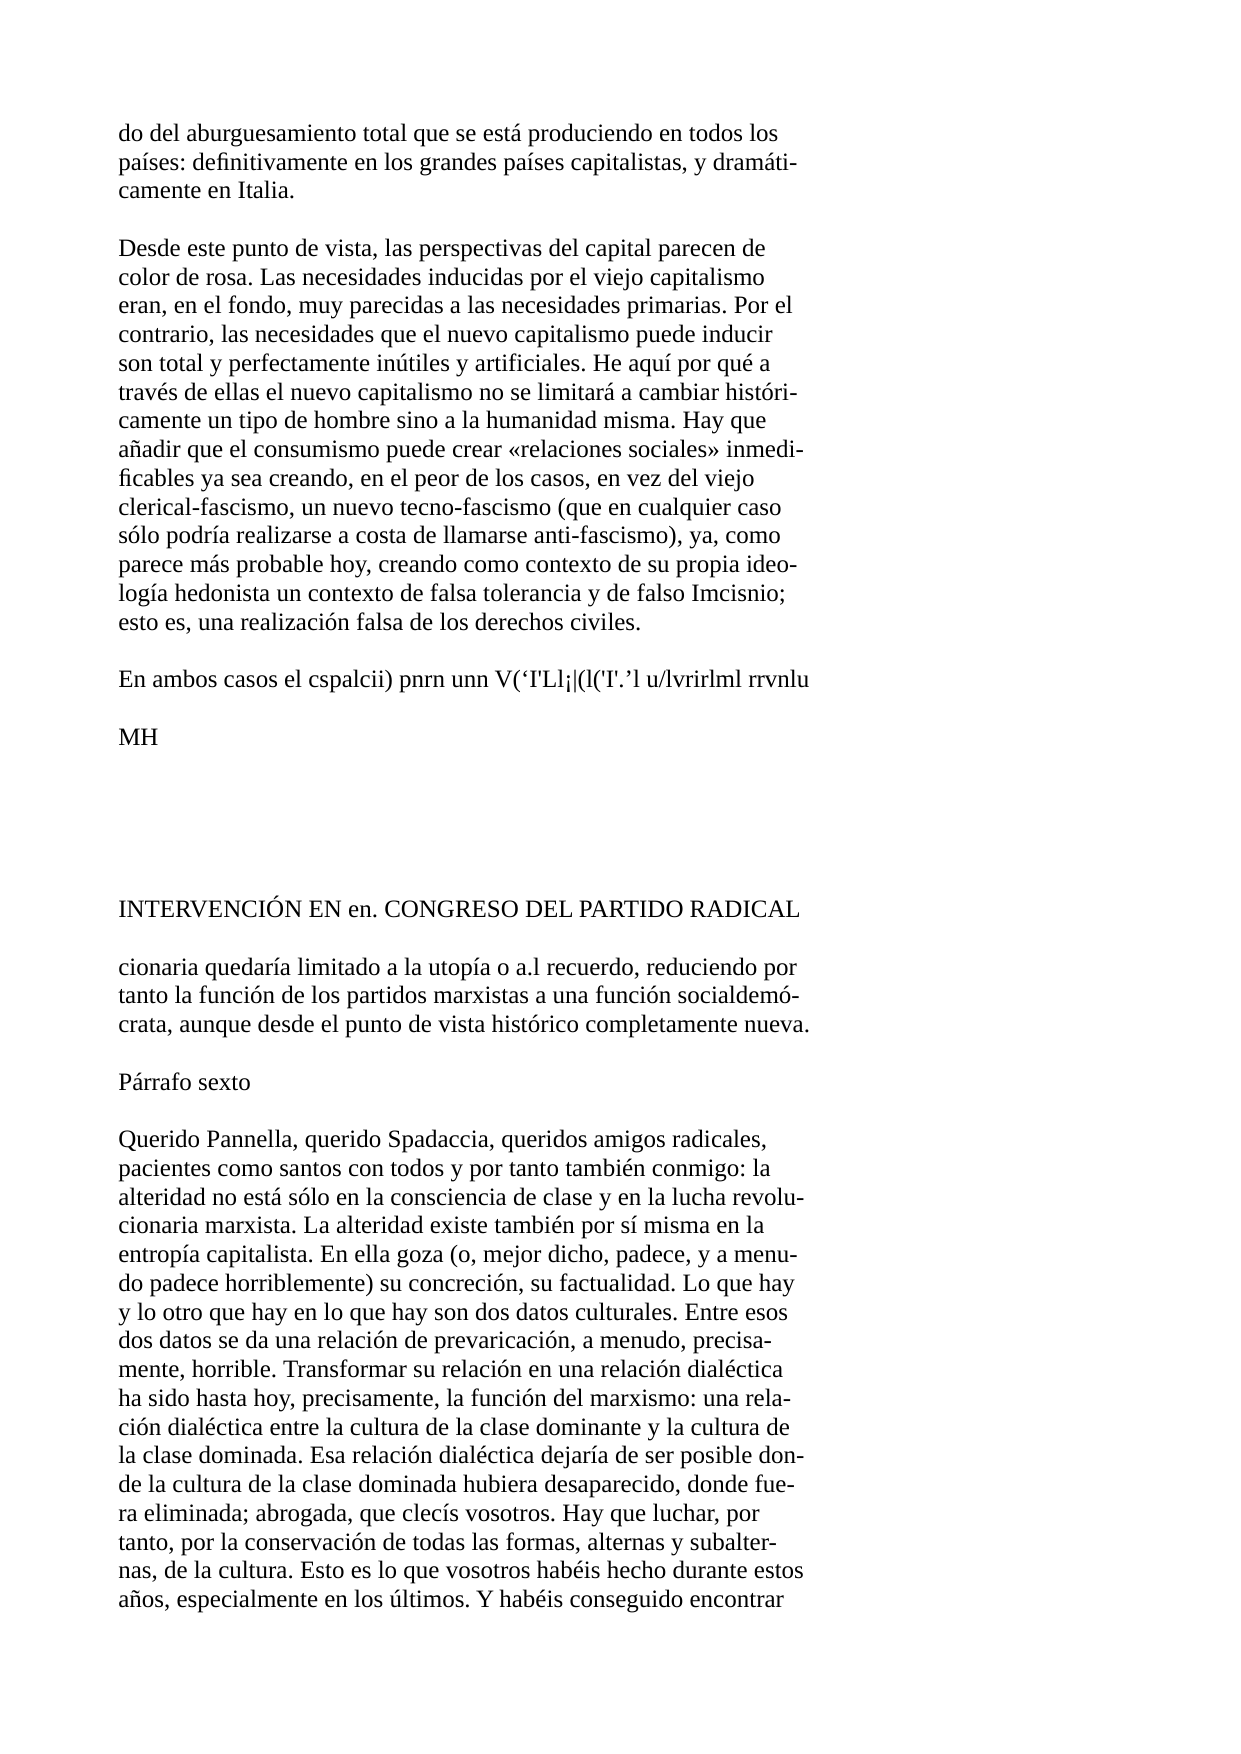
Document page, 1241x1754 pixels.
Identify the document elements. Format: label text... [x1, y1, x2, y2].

text crata, aunque desde el punto de vista histórico completamente nueva. [118, 1009, 1122, 1038]
text nas, de la cultura. Esto es lo que vosotros habéis hecho durante estos [118, 1556, 1122, 1584]
text Desde este punto de vista, las perspectivas del capital parecen de [118, 233, 1122, 262]
text ﬁcables ya sea creando, en el peor de los casos, en vez del viejo [118, 463, 1122, 492]
text través de ellas el nuevo capitalismo no se limitará a cambiar históri- [118, 377, 1122, 406]
text mente, horrible. Transformar su relación en una relación dialéctica [118, 1354, 1122, 1383]
text camente un tipo de hombre sino a la humanidad misma. Hay que [118, 406, 1122, 434]
text países: deﬁnitivamente en los grandes países capitalistas, y dramáti- [118, 147, 1122, 176]
text eran, en el fondo, muy parecidas a las necesidades primarias. Por el [118, 291, 1122, 319]
text la clase dominada. Esa relación dialéctica dejaría de ser posible don- [118, 1441, 1122, 1469]
text dos datos se da una relación de prevaricación, a menudo, precisa- [118, 1326, 1122, 1354]
text pacientes como santos con todos y por tanto también conmigo: la [118, 1153, 1122, 1182]
text ción dialéctica entre la cultura de la clase dominante y la cultura de [118, 1412, 1122, 1441]
text sólo podría realizarse a costa de llamarse anti-fascismo), ya, como [118, 521, 1122, 549]
text Querido Pannella, querido Spadaccia, queridos amigos radicales, [118, 1124, 1122, 1153]
text En ambos casos el cspalcii) pnrn unn V(‘I'Ll¡|(l('I'.’l u/lvrirlml rrvnlu [118, 664, 1122, 693]
text parece más probable hoy, creando como contexto de su propia ideo- [118, 549, 1122, 578]
text do del aburguesamiento total que se está produciendo en todos los [118, 118, 1122, 147]
text y lo otro que hay en lo que hay son dos datos culturales. Entre esos [118, 1297, 1122, 1326]
text tanto la función de los partidos marxistas a una función socialdemó- [118, 981, 1122, 1009]
text alteridad no está sólo en la consciencia de clase y en la lucha revolu- [118, 1182, 1122, 1211]
text de la cultura de la clase dominada hubiera desaparecido, donde fue- [118, 1469, 1122, 1498]
text cionaria quedaría limitado a la utopía o a.l recuerdo, reduciendo por [118, 952, 1122, 981]
text entropía capitalista. En ella goza (o, mejor dicho, padece, y a menu- [118, 1239, 1122, 1268]
text camente en Italia. [118, 176, 1122, 204]
text ha sido hasta hoy, precisamente, la función del marxismo: una rela- [118, 1383, 1122, 1412]
text do padece horriblemente) su concreción, su factualidad. Lo que hay [118, 1268, 1122, 1297]
text color de rosa. Las necesidades inducidas por el viejo capitalismo [118, 262, 1122, 291]
text añadir que el consumismo puede crear «relaciones sociales» inmedi- [118, 434, 1122, 463]
text tanto, por la conservación de todas las formas, alternas y subalter- [118, 1527, 1122, 1556]
text cionaria marxista. La alteridad existe también por sí misma en la [118, 1211, 1122, 1239]
text contrario, las necesidades que el nuevo capitalismo puede inducir [118, 319, 1122, 348]
text clerical-fascismo, un nuevo tecno-fascismo (que en cualquier caso [118, 492, 1122, 521]
text esto es, una realización falsa de los derechos civiles. [118, 607, 1122, 636]
text logía hedonista un contexto de falsa tolerancia y de falso Imcisnio; [118, 578, 1122, 607]
text ra eliminada; abrogada, que clecís vosotros. Hay que luchar, por [118, 1498, 1122, 1527]
text INTERVENCIÓN EN en. CONGRESO DEL PARTIDO RADICAL [118, 894, 1122, 923]
text MH [118, 722, 1122, 751]
text Párrafo sexto [118, 1067, 1122, 1096]
text son total y perfectamente inútiles y artificiales. He aquí por qué a [118, 348, 1122, 377]
text años, especialmente en los últimos. Y habéis conseguido encontrar [118, 1584, 1122, 1613]
